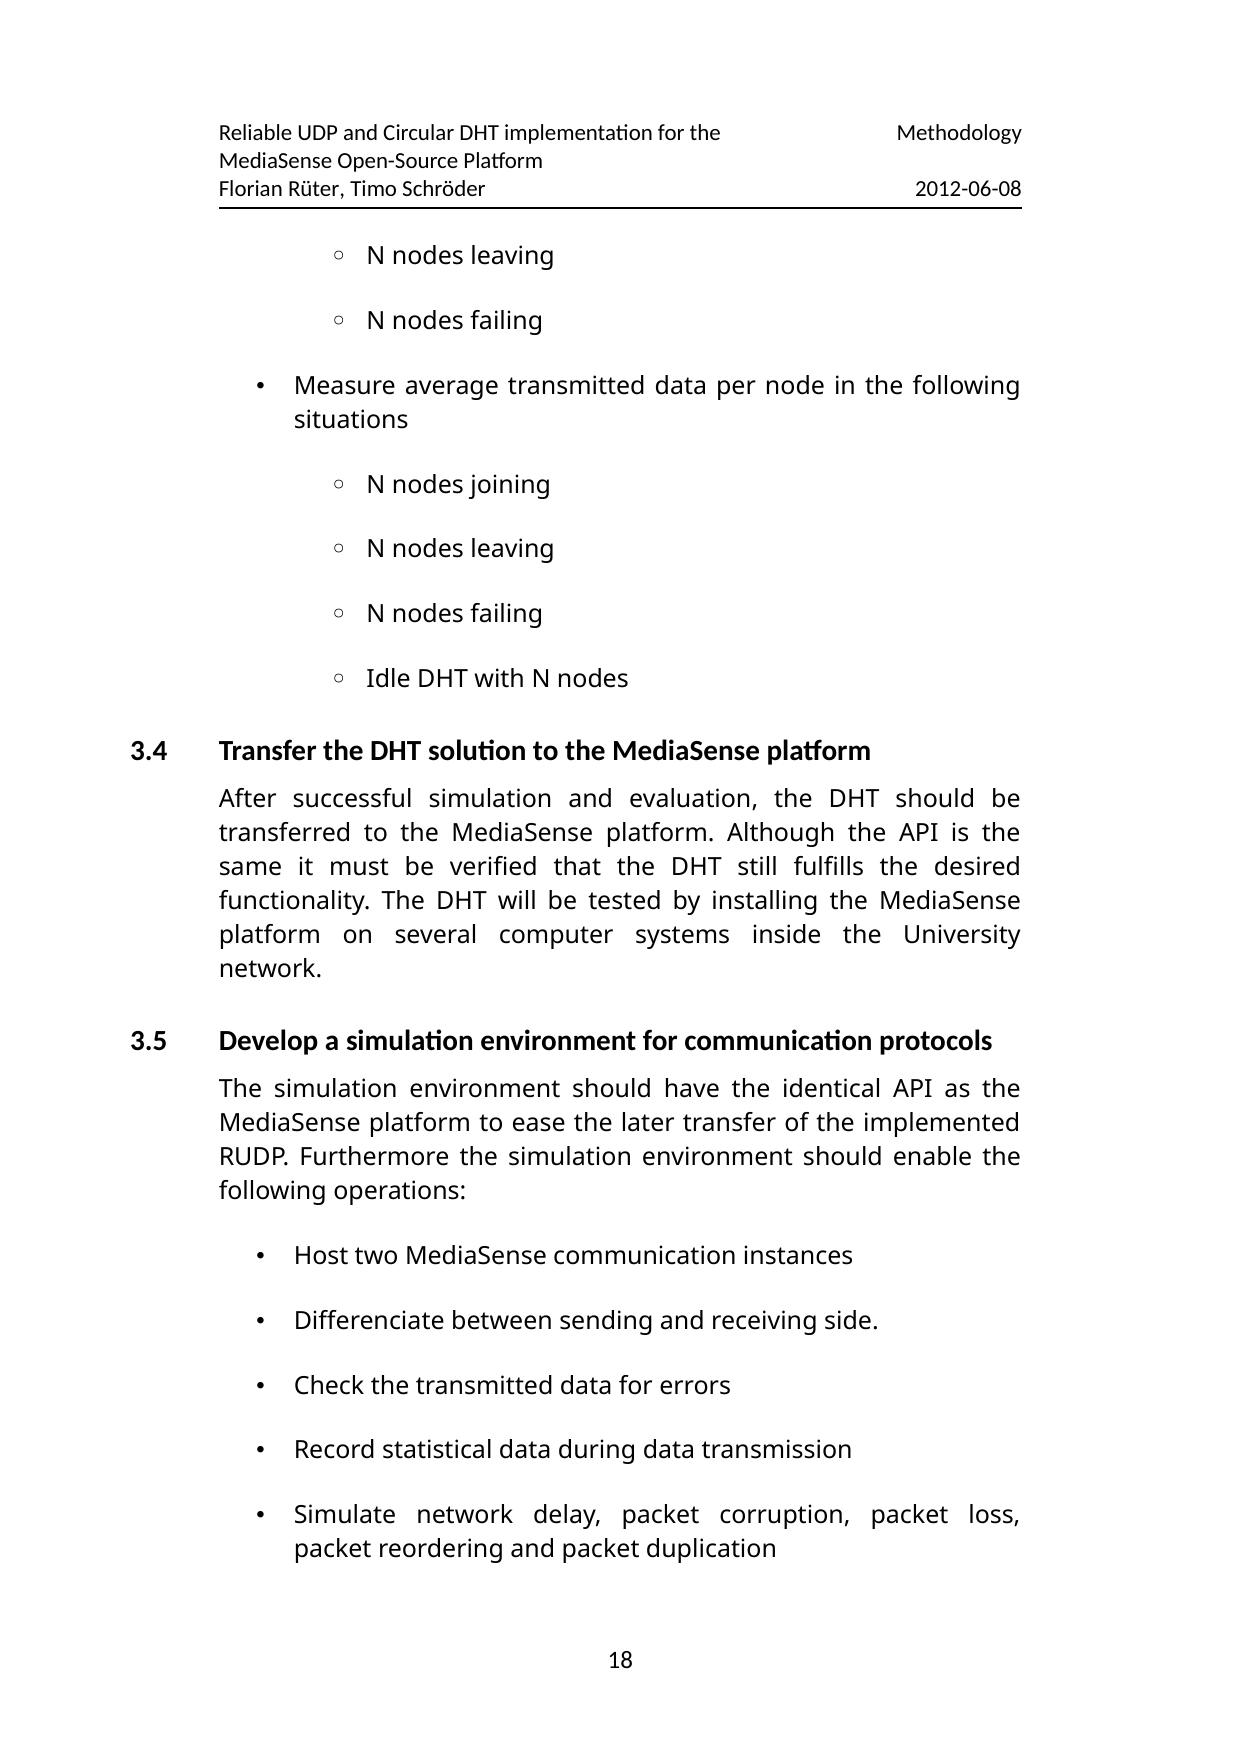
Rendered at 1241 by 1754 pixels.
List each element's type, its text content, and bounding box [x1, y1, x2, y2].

list Record statistical data during data transmission [256, 1432, 1022, 1466]
text The simulation environment should have the identical API as the MediaSense platform to ease the later transfer of the implemented RUDP. Furthermore the simulation environment should enable the following operations: [218, 1071, 1022, 1207]
list Idle DHT with N nodes [329, 661, 1022, 695]
text After successful simulation and evaluation, the DHT should be transferred to the MediaSense platform. Although the API is the same it must be verified that the DHT still fulfills the desired functionality. The DHT will be tested by installing the MediaSense platform on several computer systems inside the University network. [218, 781, 1022, 985]
list N nodes leaving [329, 531, 1022, 565]
list Host two MediaSense communication instances [256, 1238, 1022, 1272]
list N nodes failing [329, 596, 1022, 630]
list N nodes joining [329, 466, 1022, 500]
list Check the transmitted data for errors [256, 1367, 1022, 1401]
list Simulate network delay, packet corruption, packet loss, packet reordering and packet duplication [256, 1497, 1022, 1565]
list N nodes leaving [329, 238, 1022, 272]
subtitle Transfer the DHT solution to the MediaSense platform [130, 732, 1022, 768]
list Measure average transmitted data per node in the following situations [256, 367, 1022, 436]
list Differenciate between sending and receiving side. [256, 1303, 1022, 1337]
list N nodes failing [329, 303, 1022, 337]
subtitle Develop a simulation environment for communication protocols [130, 1022, 1022, 1058]
